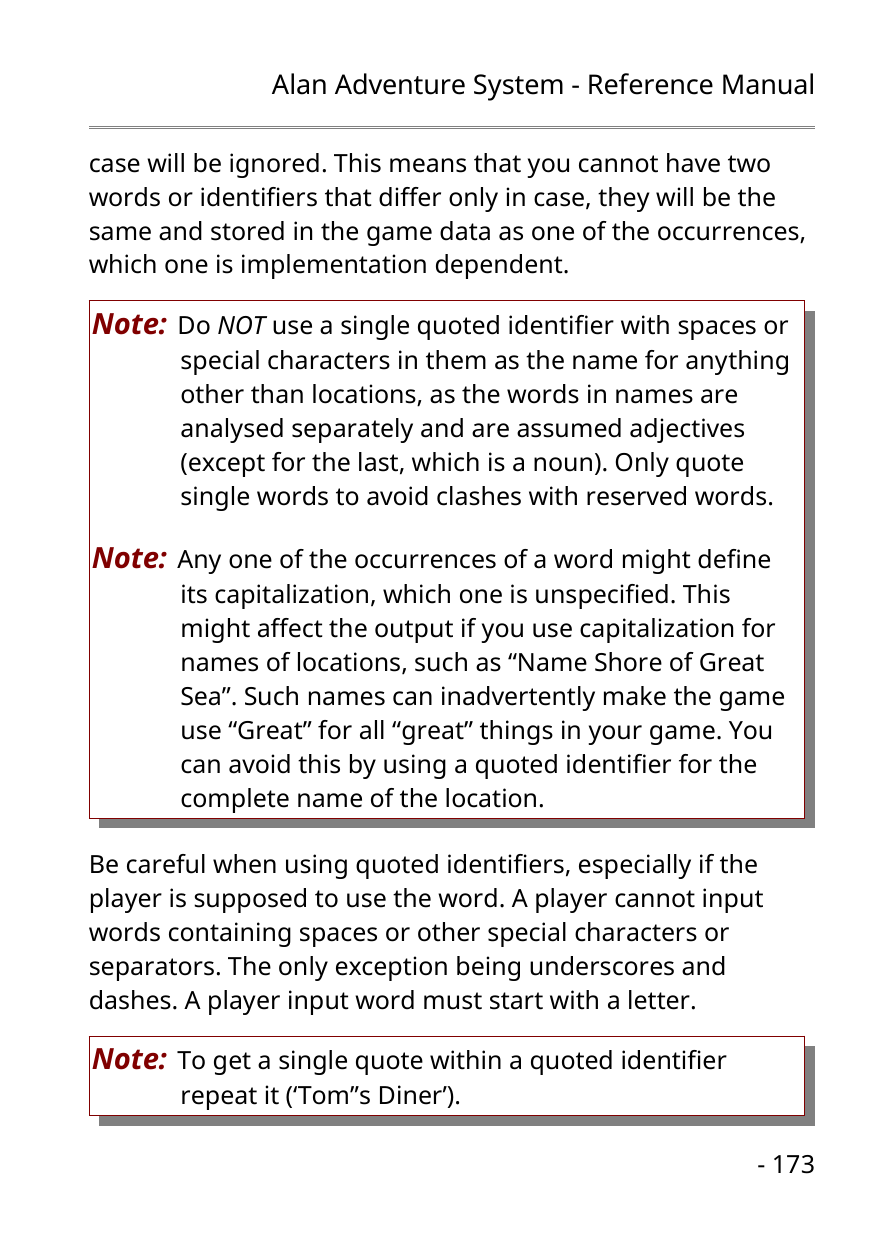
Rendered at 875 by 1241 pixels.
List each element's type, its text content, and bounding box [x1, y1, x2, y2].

text Be careful when using quoted identifiers, especially if the player is supposed to use the word. A player cannot input words containing spaces or other special characters or separators. The only exception being underscores and dashes. A player input word must start with a letter. [88, 847, 815, 1017]
list Any one of the occurrences of a word might define its capitalization, which one is unspecified. This might affect the output if you use capitalization for names of locations, such as “Name Shore of Great Sea”. Such names can inadvertently make the game use “Great” for all “great” things in your game. You can avoid this by using a quoted identifier for the complete name of the location. [90, 534, 804, 817]
list To get a single quote within a quoted identifier repeat it (‘Tom’’s Diner’). [90, 1037, 804, 1115]
text case will be ignored. This means that you cannot have two words or identifiers that differ only in case, they will be the same and stored in the game data as one of the occurrences, which one is implementation dependent. [88, 146, 815, 281]
list Do NOT use a single quoted identifier with spaces or special characters in them as the name for any­thing other than locations, as the words in names are analysed separately and are assumed adjectives (except for the last, which is a noun). Only quote single words to avoid clashes with reserved words. [90, 301, 804, 512]
